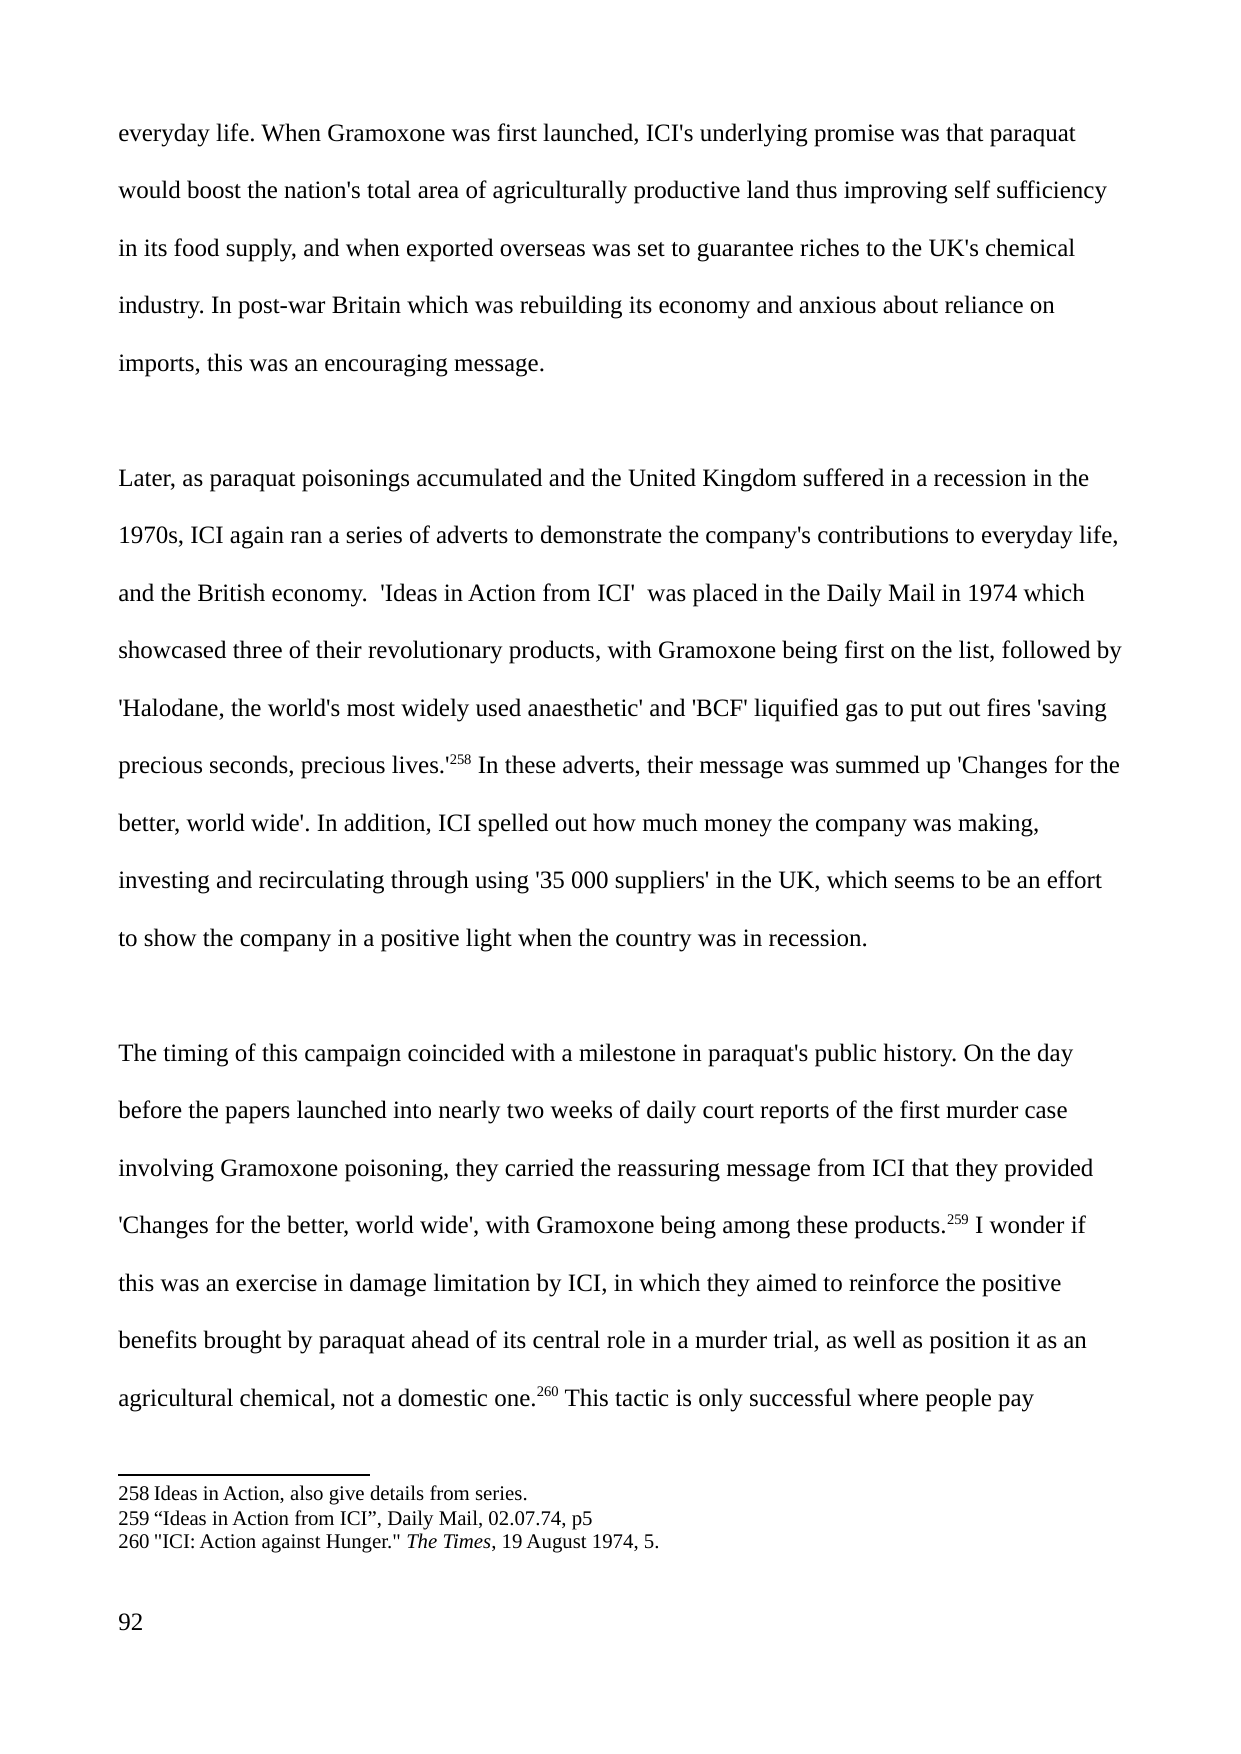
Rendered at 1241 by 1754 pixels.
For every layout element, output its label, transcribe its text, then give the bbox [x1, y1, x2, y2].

text Ideas in Action, also give details from series. [118, 1481, 1122, 1505]
text “Ideas in Action from ICI”, Daily Mail, 02.07.74, p5 [118, 1505, 1122, 1529]
text Later, as paraquat poisonings accumulated and the United Kingdom suffered in a recession in the 1970s, ICI again ran a series of adverts to demonstrate the company's contributions to everyday life, and the British economy. 'Ideas in Action from ICI' was placed in the Daily Mail in 1974 which showcased three of their revolutionary products, with Gramoxone being first on the list, followed by 'Halodane, the world's most widely used anaesthetic' and 'BCF' liquified gas to put out fires 'saving precious seconds, precious lives.' In these adverts, their message was summed up 'Changes for the better, world wide'. In addition, ICI spelled out how much money the company was making, investing and recirculating through using '35 000 suppliers' in the UK, which seems to be an effort to show the company in a positive light when the country was in recession. [118, 463, 1122, 952]
text The timing of this campaign coincided with a milestone in paraquat's public history. On the day before the papers launched into nearly two weeks of daily court reports of the first murder case involving Gramoxone poisoning, they carried the reassuring message from ICI that they provided 'Changes for the better, world wide', with Gramoxone being among these products. I wonder if this was an exercise in damage limitation by ICI, in which they aimed to reinforce the positive benefits brought by paraquat ahead of its central role in a murder trial, as well as position it as an agricultural chemical, not a domestic one. This tactic is only successful where people pay [118, 1038, 1122, 1412]
text everyday life. When Gramoxone was first launched, ICI's underlying promise was that paraquat would boost the nation's total area of agriculturally productive land thus improving self sufficiency in its food supply, and when exported overseas was set to guarantee riches to the UK's chemical industry. In post-war Britain which was rebuilding its economy and anxious about reliance on imports, this was an encouraging message. [118, 118, 1122, 377]
text "ICI: Action against Hunger." The Times, 19 August 1974, 5. [118, 1529, 1122, 1553]
